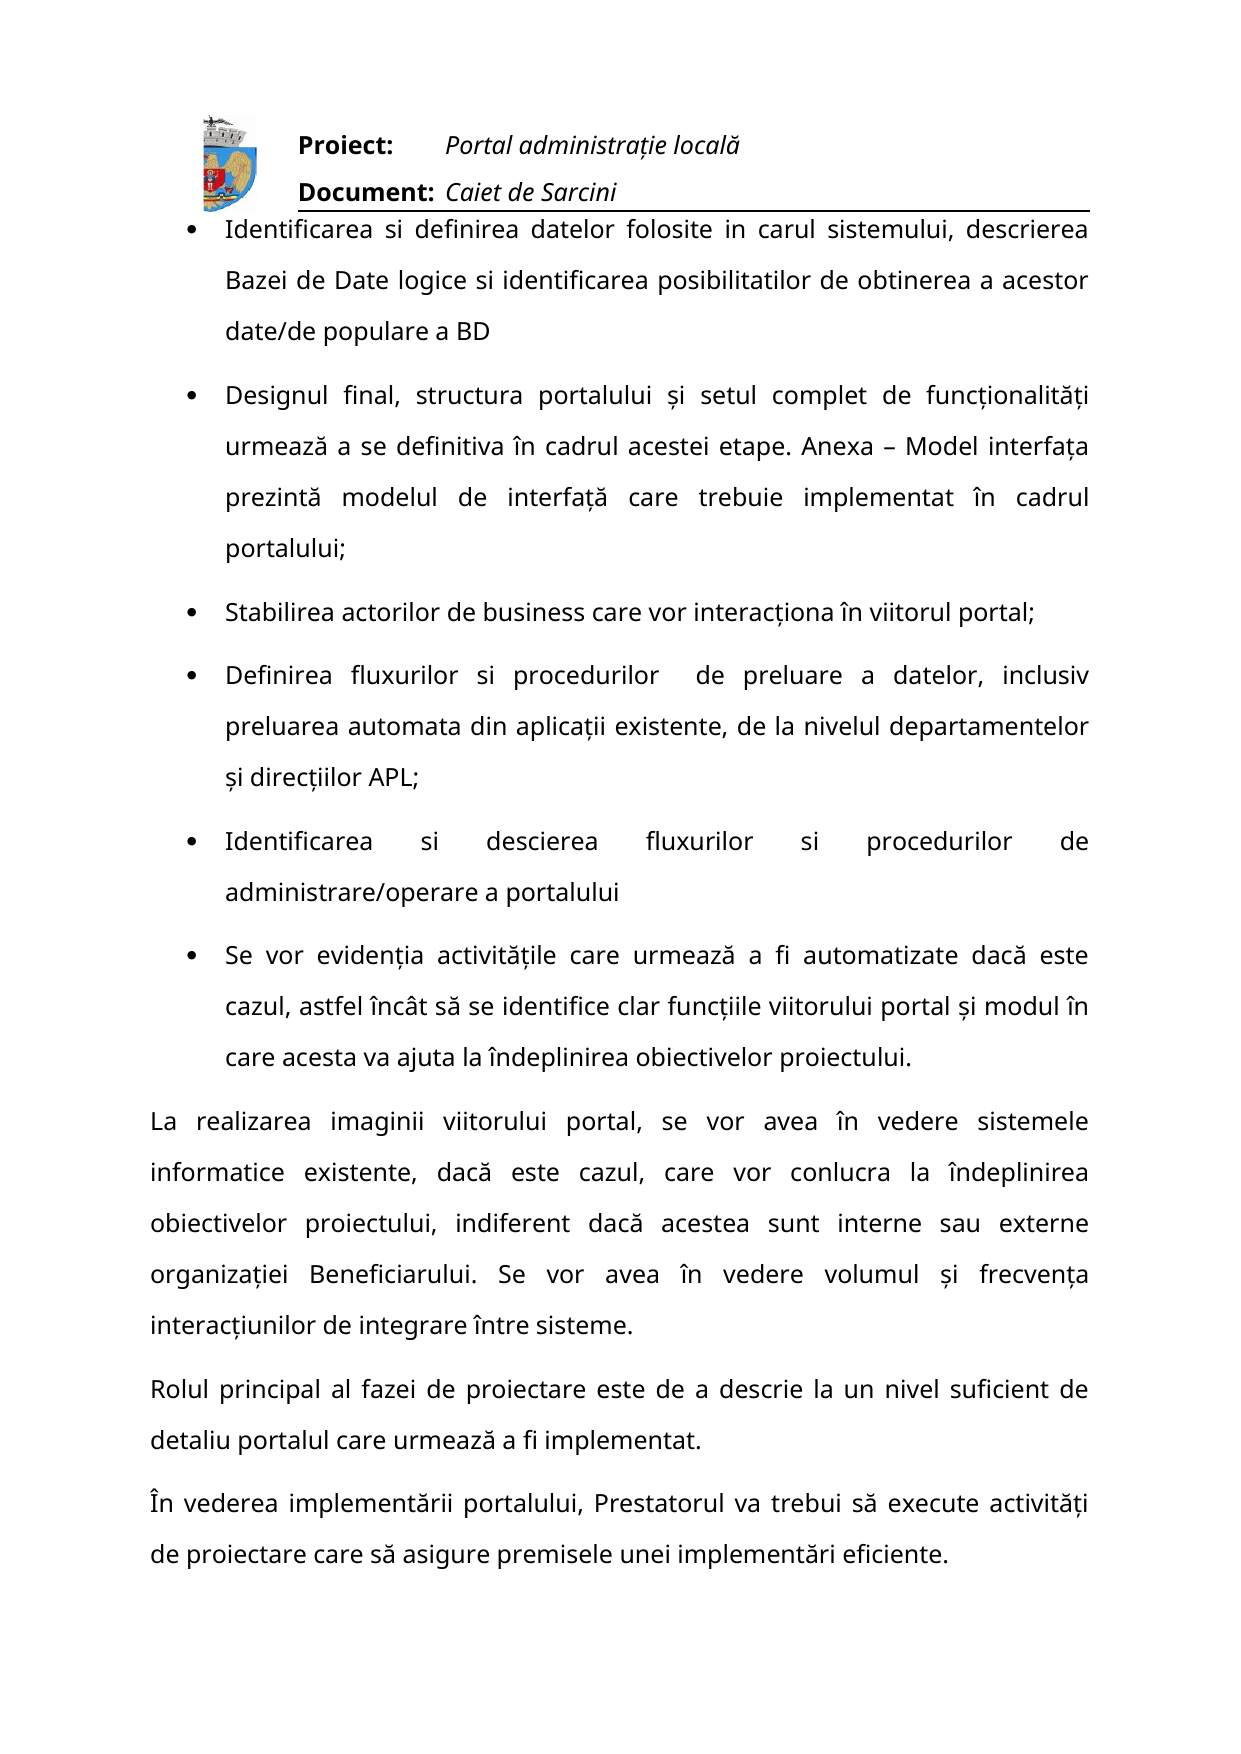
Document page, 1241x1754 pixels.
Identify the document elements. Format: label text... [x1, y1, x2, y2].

list Definirea fluxurilor si procedurilor de preluare a datelor, inclusiv preluarea automata din aplicații existente, de la nivelul departamentelor și direcțiilor APL; [187, 658, 1090, 794]
text În vederea implementării portalului, Prestatorul va trebui să execute activități de proiectare care să asigure premisele unei implementări eficiente. [150, 1486, 1090, 1571]
list Identificarea si definirea datelor folosite in carul sistemului, descrierea Bazei de Date logice si identificarea posibilitatilor de obtinerea a acestor date/de populare a BD [187, 212, 1090, 348]
list Se vor evidenția activitățile care urmează a fi automatizate dacă este cazul, astfel încât să se identifice clar funcțiile viitorului portal și modul în care acesta va ajuta la îndeplinirea obiectivelor proiectului. [187, 938, 1090, 1074]
list Identificarea si descierea fluxurilor si procedurilor de administrare/operare a portalului [187, 823, 1090, 908]
text Rolul principal al fazei de proiectare este de a descrie la un nivel suficient de detaliu portalul care urmează a fi implementat. [150, 1371, 1090, 1456]
text La realizarea imaginii viitorului portal, se vor avea în vedere sistemele informatice existente, dacă este cazul, care vor conlucra la îndeplinirea obiectivelor proiectului, indiferent dacă acestea sunt interne sau externe organizației Beneficiarului. Se vor avea în vedere volumul și frecvența interacțiunilor de integrare între sisteme. [150, 1103, 1090, 1342]
list Designul final, structura portalului și setul complet de funcționalități urmează a se definitiva în cadrul acestei etape. Anexa – Model interfața prezintă modelul de interfață care trebuie implementat în cadrul portalului; [187, 377, 1090, 565]
list Stabilirea actorilor de business care vor interacționa în viitorul portal; [187, 594, 1090, 628]
